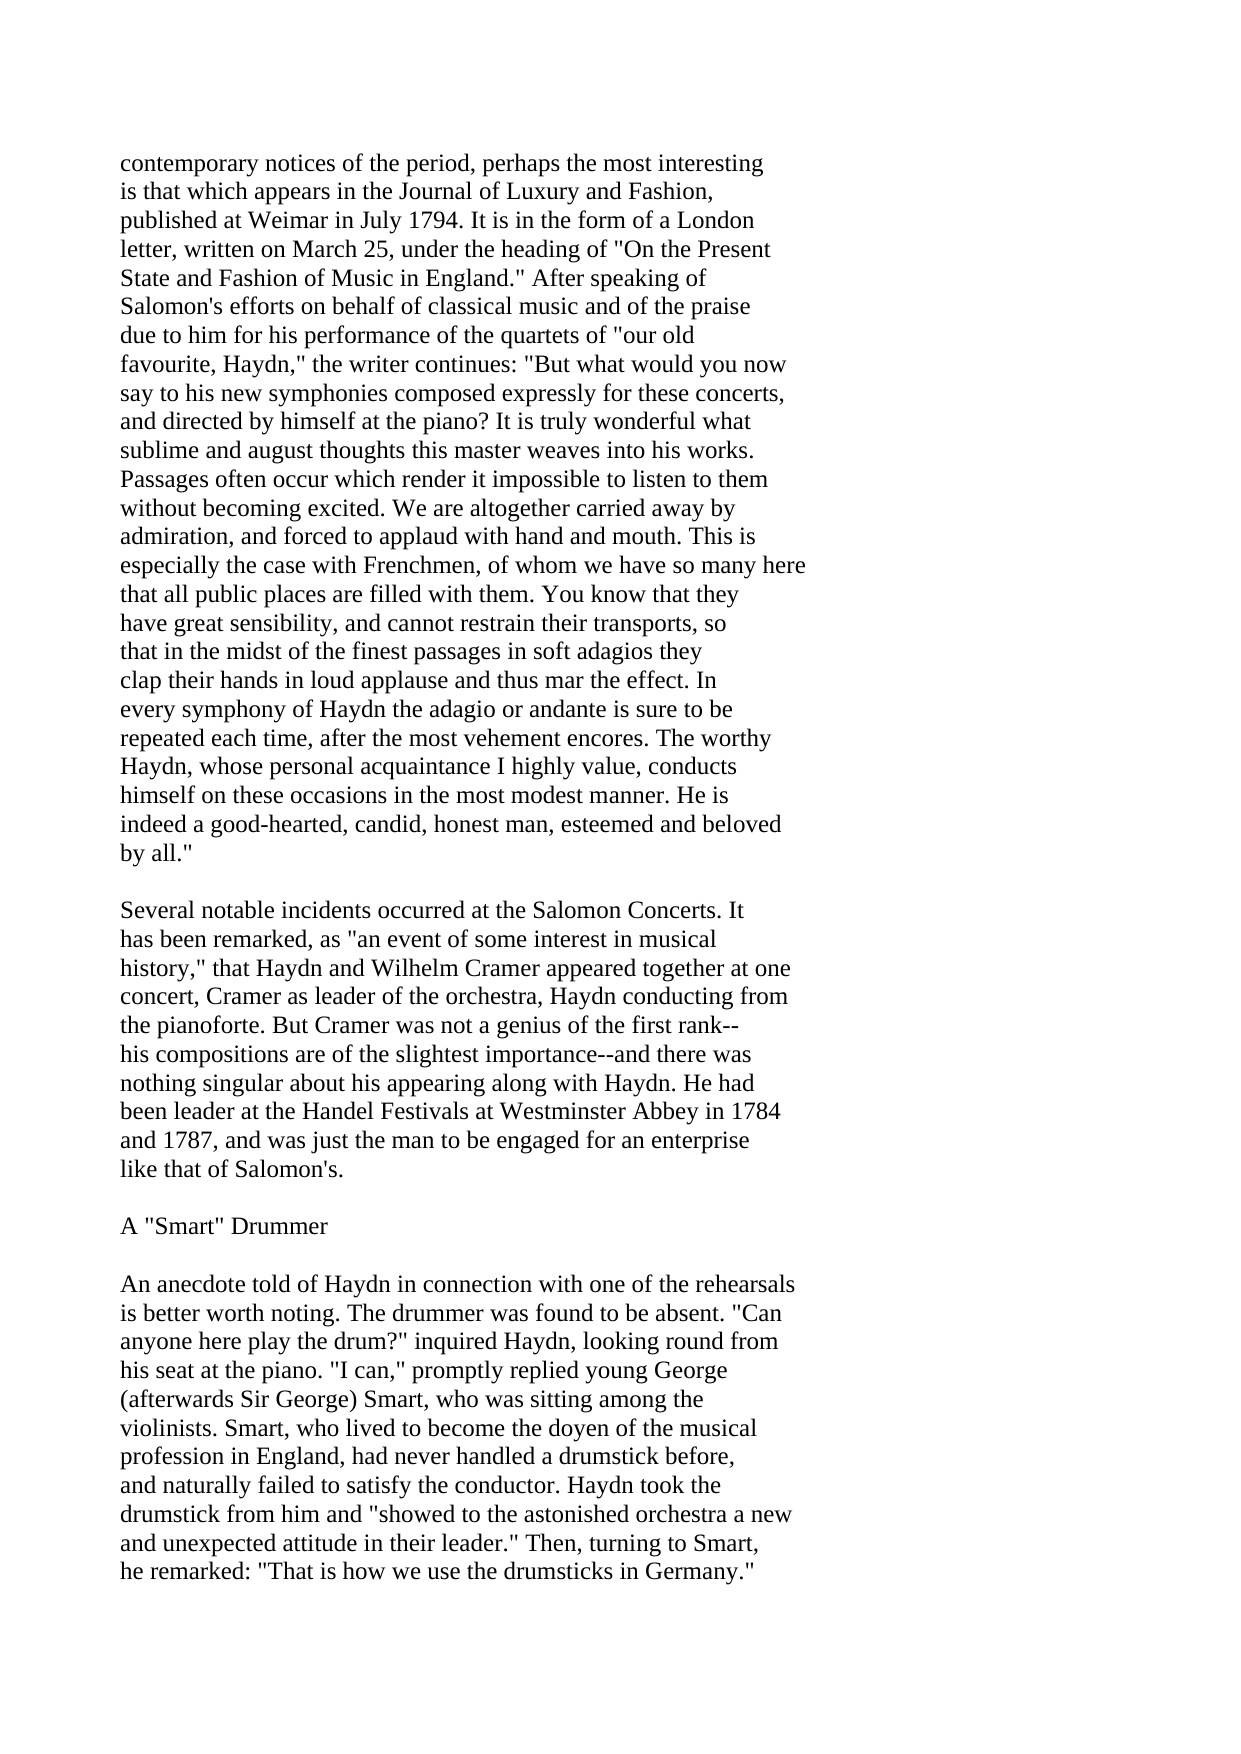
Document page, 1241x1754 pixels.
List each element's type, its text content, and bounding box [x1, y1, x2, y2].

text has been remarked, as "an event of some interest in musical [120, 924, 1120, 953]
text say to his new symphonies composed expressly for these concerts, [120, 378, 1120, 406]
text like that of Salomon's. [120, 1154, 1120, 1183]
text history," that Haydn and Wilhelm Cramer appeared together at one [120, 953, 1120, 981]
text letter, written on March 25, under the heading of "On the Present [120, 234, 1120, 263]
text have great sensibility, and cannot restrain their transports, so [120, 608, 1120, 636]
text Passages often occur which render it impossible to listen to them [120, 464, 1120, 493]
text clap their hands in loud applause and thus mar the effect. In [120, 665, 1120, 694]
text by all." [120, 838, 1120, 866]
text Several notable incidents occurred at the Salomon Concerts. It [120, 895, 1120, 924]
text his compositions are of the slightest importance--and there was [120, 1039, 1120, 1068]
text Haydn, whose personal acquaintance I highly value, conducts [120, 751, 1120, 780]
text himself on these occasions in the most modest manner. He is [120, 780, 1120, 809]
text profession in England, had never handled a drumstick before, [120, 1441, 1120, 1470]
text that all public places are filled with them. You know that they [120, 579, 1120, 608]
text his seat at the piano. "I can," promptly replied young George [120, 1355, 1120, 1384]
text nothing singular about his appearing along with Haydn. He had [120, 1068, 1120, 1096]
text he remarked: "That is how we use the drumsticks in Germany." [120, 1556, 1120, 1585]
text published at Weimar in July 1794. It is in the form of a London [120, 205, 1120, 234]
text been leader at the Handel Festivals at Westminster Abbey in 1784 [120, 1096, 1120, 1125]
text drumstick from him and "showed to the astonished orchestra a new [120, 1499, 1120, 1528]
text is that which appears in the Journal of Luxury and Fashion, [120, 176, 1120, 205]
text An anecdote told of Haydn in connection with one of the rehearsals [120, 1269, 1120, 1298]
text (afterwards Sir George) Smart, who was sitting among the [120, 1384, 1120, 1413]
text especially the case with Frenchmen, of whom we have so many here [120, 550, 1120, 579]
text that in the midst of the finest passages in soft adagios they [120, 636, 1120, 665]
text State and Fashion of Music in England." After speaking of [120, 263, 1120, 291]
text without becoming excited. We are altogether carried away by [120, 493, 1120, 521]
text indeed a good-hearted, candid, honest man, esteemed and beloved [120, 809, 1120, 838]
text A "Smart" Drummer [120, 1211, 1120, 1240]
text repeated each time, after the most vehement encores. The worthy [120, 723, 1120, 751]
text the pianoforte. But Cramer was not a genius of the first rank-- [120, 1010, 1120, 1039]
text due to him for his performance of the quartets of "our old [120, 320, 1120, 349]
text violinists. Smart, who lived to become the doyen of the musical [120, 1413, 1120, 1441]
text every symphony of Haydn the adagio or andante is sure to be [120, 694, 1120, 723]
text contemporary notices of the period, perhaps the most interesting [120, 148, 1120, 176]
text and directed by himself at the piano? It is truly wonderful what [120, 406, 1120, 435]
text and unexpected attitude in their leader." Then, turning to Smart, [120, 1528, 1120, 1556]
text and naturally failed to satisfy the conductor. Haydn took the [120, 1470, 1120, 1499]
text and 1787, and was just the man to be engaged for an enterprise [120, 1125, 1120, 1154]
text sublime and august thoughts this master weaves into his works. [120, 435, 1120, 464]
text concert, Cramer as leader of the orchestra, Haydn conducting from [120, 981, 1120, 1010]
text admiration, and forced to applaud with hand and mouth. This is [120, 521, 1120, 550]
text favourite, Haydn," the writer continues: "But what would you now [120, 349, 1120, 378]
text Salomon's efforts on behalf of classical music and of the praise [120, 291, 1120, 320]
text anyone here play the drum?" inquired Haydn, looking round from [120, 1326, 1120, 1355]
text is better worth noting. The drummer was found to be absent. "Can [120, 1298, 1120, 1326]
